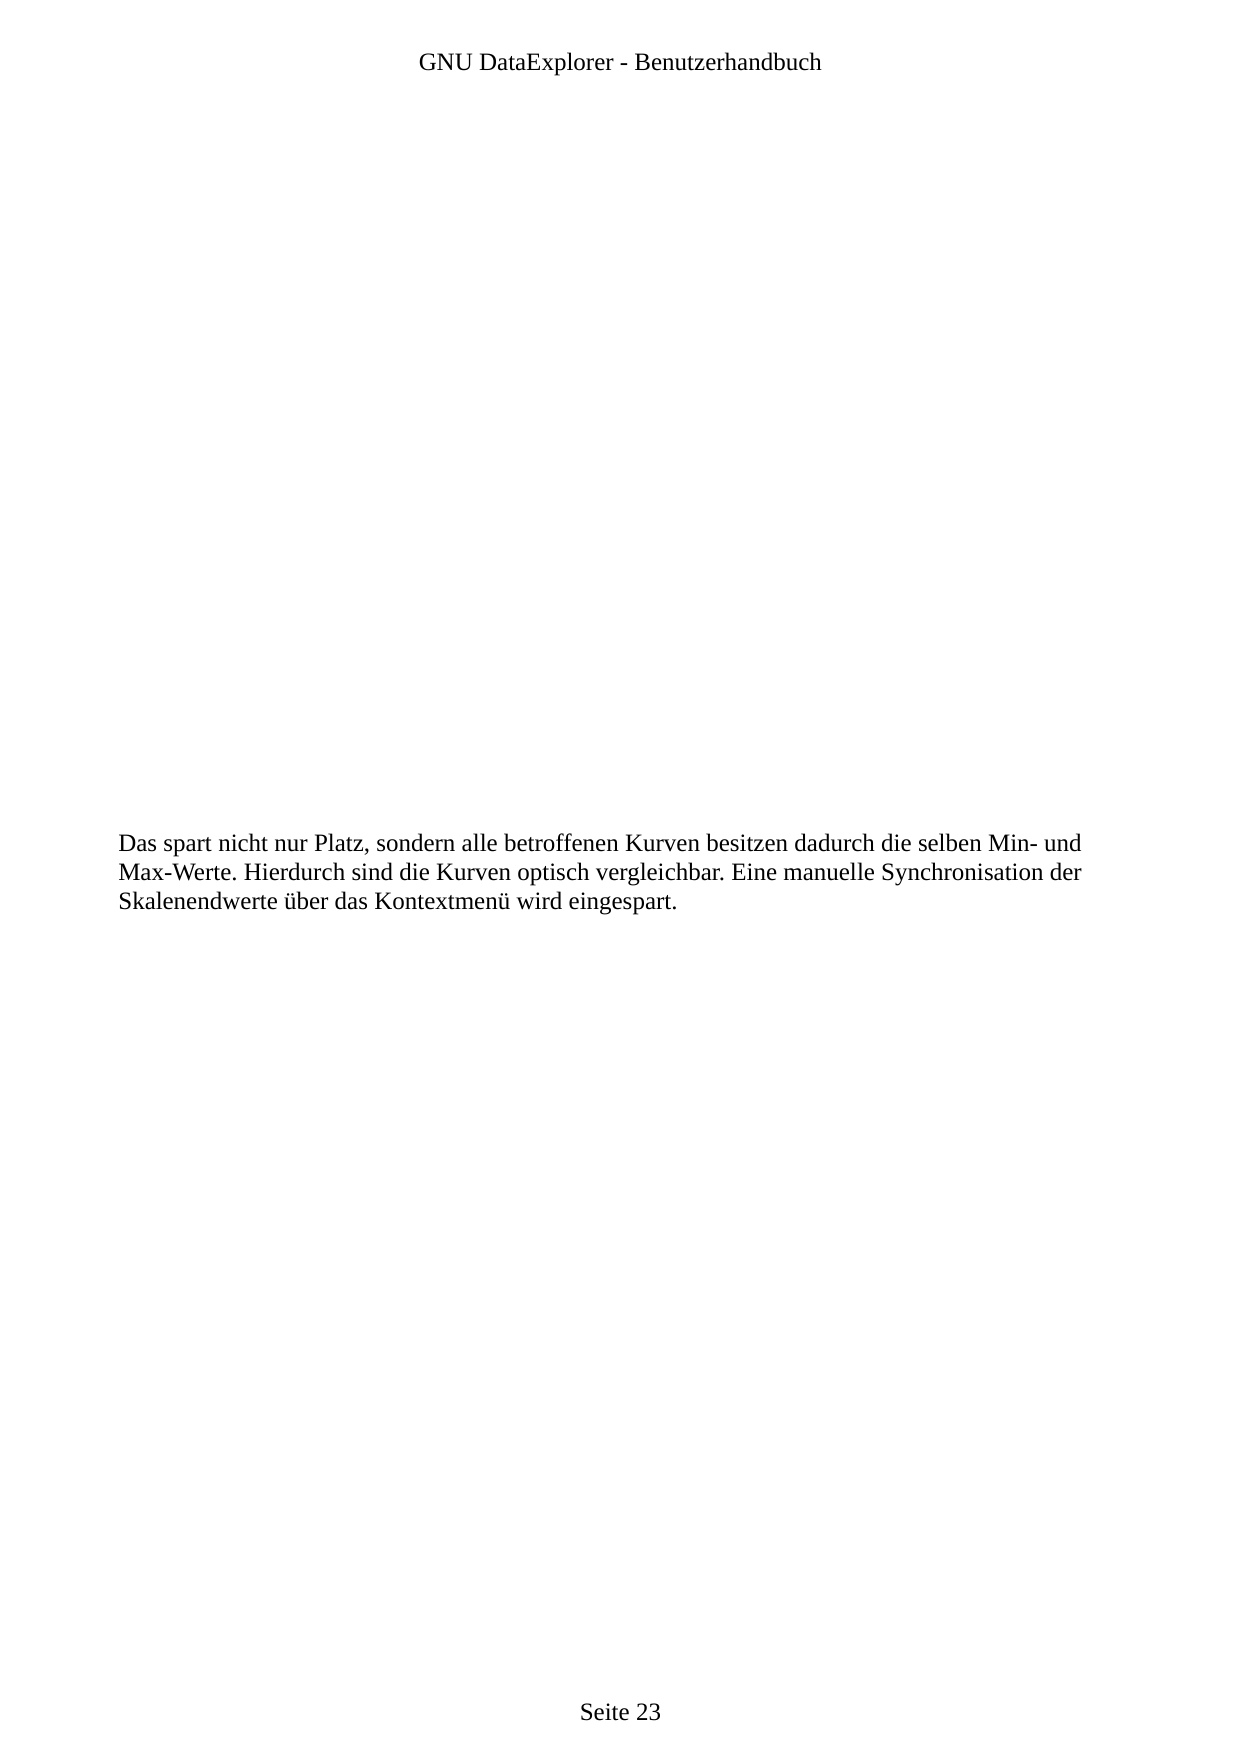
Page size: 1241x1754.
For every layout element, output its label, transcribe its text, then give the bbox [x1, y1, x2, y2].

text Das spart nicht nur Platz, sondern alle betroffenen Kurven besitzen dadurch die selben Min- und Max-Werte. Hierdurch sind die Kurven optisch vergleichbar. Eine manuelle Synchronisation der Skalenendwerte über das Kontextmenü wird eingespart. [118, 828, 1122, 915]
